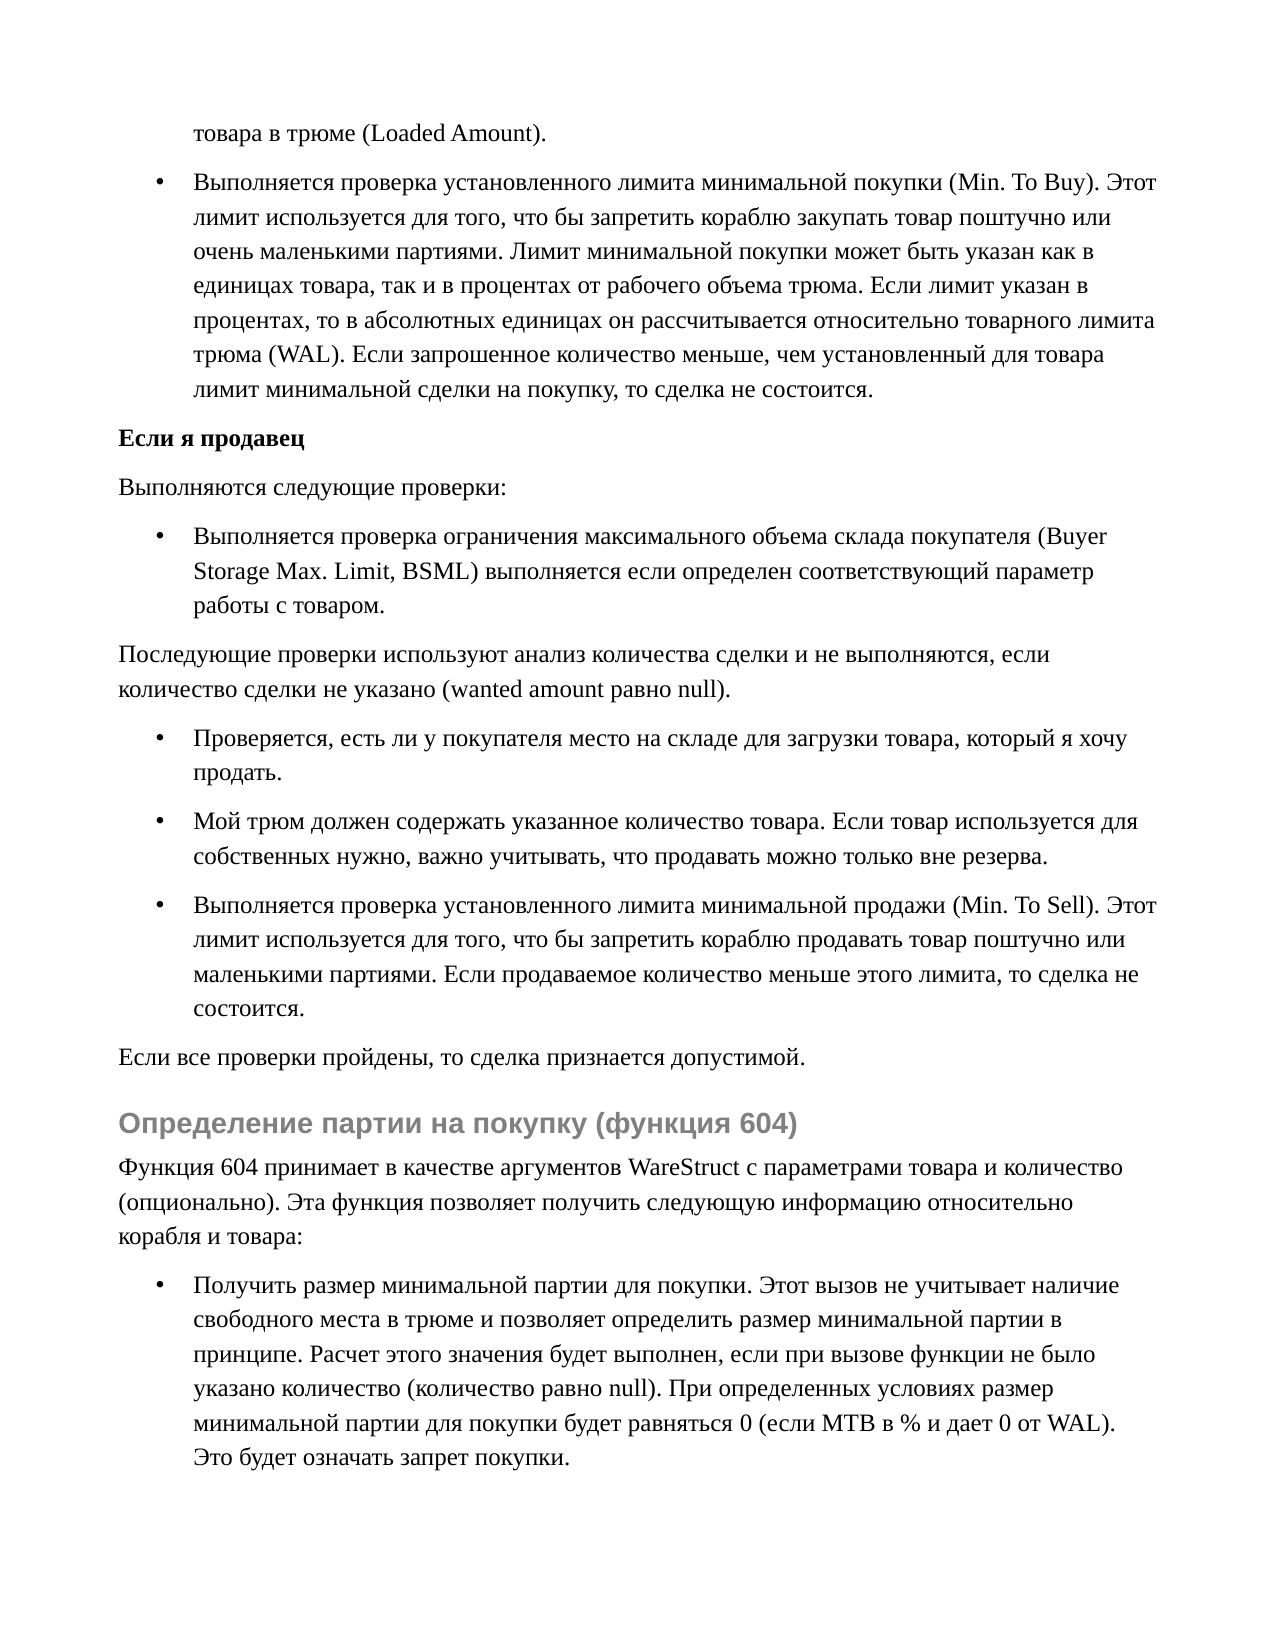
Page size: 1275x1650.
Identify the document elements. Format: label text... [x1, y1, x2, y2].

text Если я продавец [118, 423, 1157, 452]
list Выполняется проверка ограничения максимального объема склада покупателя (Buyer Storage Max. Limit, BSML) выполняется если определен соответствующий параметр работы с товаром. [156, 521, 1157, 619]
list Выполняется проверка установленного лимита минимальной продажи (Min. To Sell). Этот лимит используется для того, что бы запретить кораблю продавать товар поштучно или маленькими партиями. Если продаваемое количество меньше этого лимита, то сделка не состоится. [156, 890, 1157, 1022]
list Проверяется, есть ли у покупателя место на складе для загрузки товара, который я хочу продать. [156, 723, 1157, 786]
text Если все проверки пройдены, то сделка признается допустимой. [118, 1042, 1157, 1071]
list товара в трюме (Loaded Amount). [156, 118, 1157, 147]
list Получить размер минимальной партии для покупки. Этот вызов не учитывает наличие свободного места в трюме и позволяет определить размер минимальной партии в принципе. Расчет этого значения будет выполнен, если при вызове функции не было указано количество (количество равно null). При определенных условиях размер минимальной партии для покупки будет равняться 0 (если MTB в % и дает 0 от WAL). Это будет означать запрет покупки. [156, 1270, 1157, 1471]
text Выполняются следующие проверки: [118, 472, 1157, 501]
text Функция 604 принимает в качестве аргументов WareStruct с параметрами товара и количество (опционально). Эта функция позволяет получить следующую информацию относительно корабля и товара: [118, 1152, 1157, 1250]
subtitle Определение партии на покупку (функция 604) [118, 1106, 1157, 1139]
list Выполняется проверка установленного лимита минимальной покупки (Min. To Buy). Этот лимит используется для того, что бы запретить кораблю закупать товар поштучно или очень маленькими партиями. Лимит минимальной покупки может быть указан как в единицах товара, так и в процентах от рабочего объема трюма. Если лимит указан в процентах, то в абсолютных единицах он рассчитывается относительно товарного лимита трюма (WAL). Если запрошенное количество меньше, чем установленный для товара лимит минимальной сделки на покупку, то сделка не состоится. [156, 167, 1157, 403]
list Мой трюм должен содержать указанное количество товара. Если товар используется для собственных нужно, важно учитывать, что продавать можно только вне резерва. [156, 806, 1157, 869]
text Последующие проверки используют анализ количества сделки и не выполняются, если количество сделки не указано (wanted amount равно null). [118, 639, 1157, 702]
